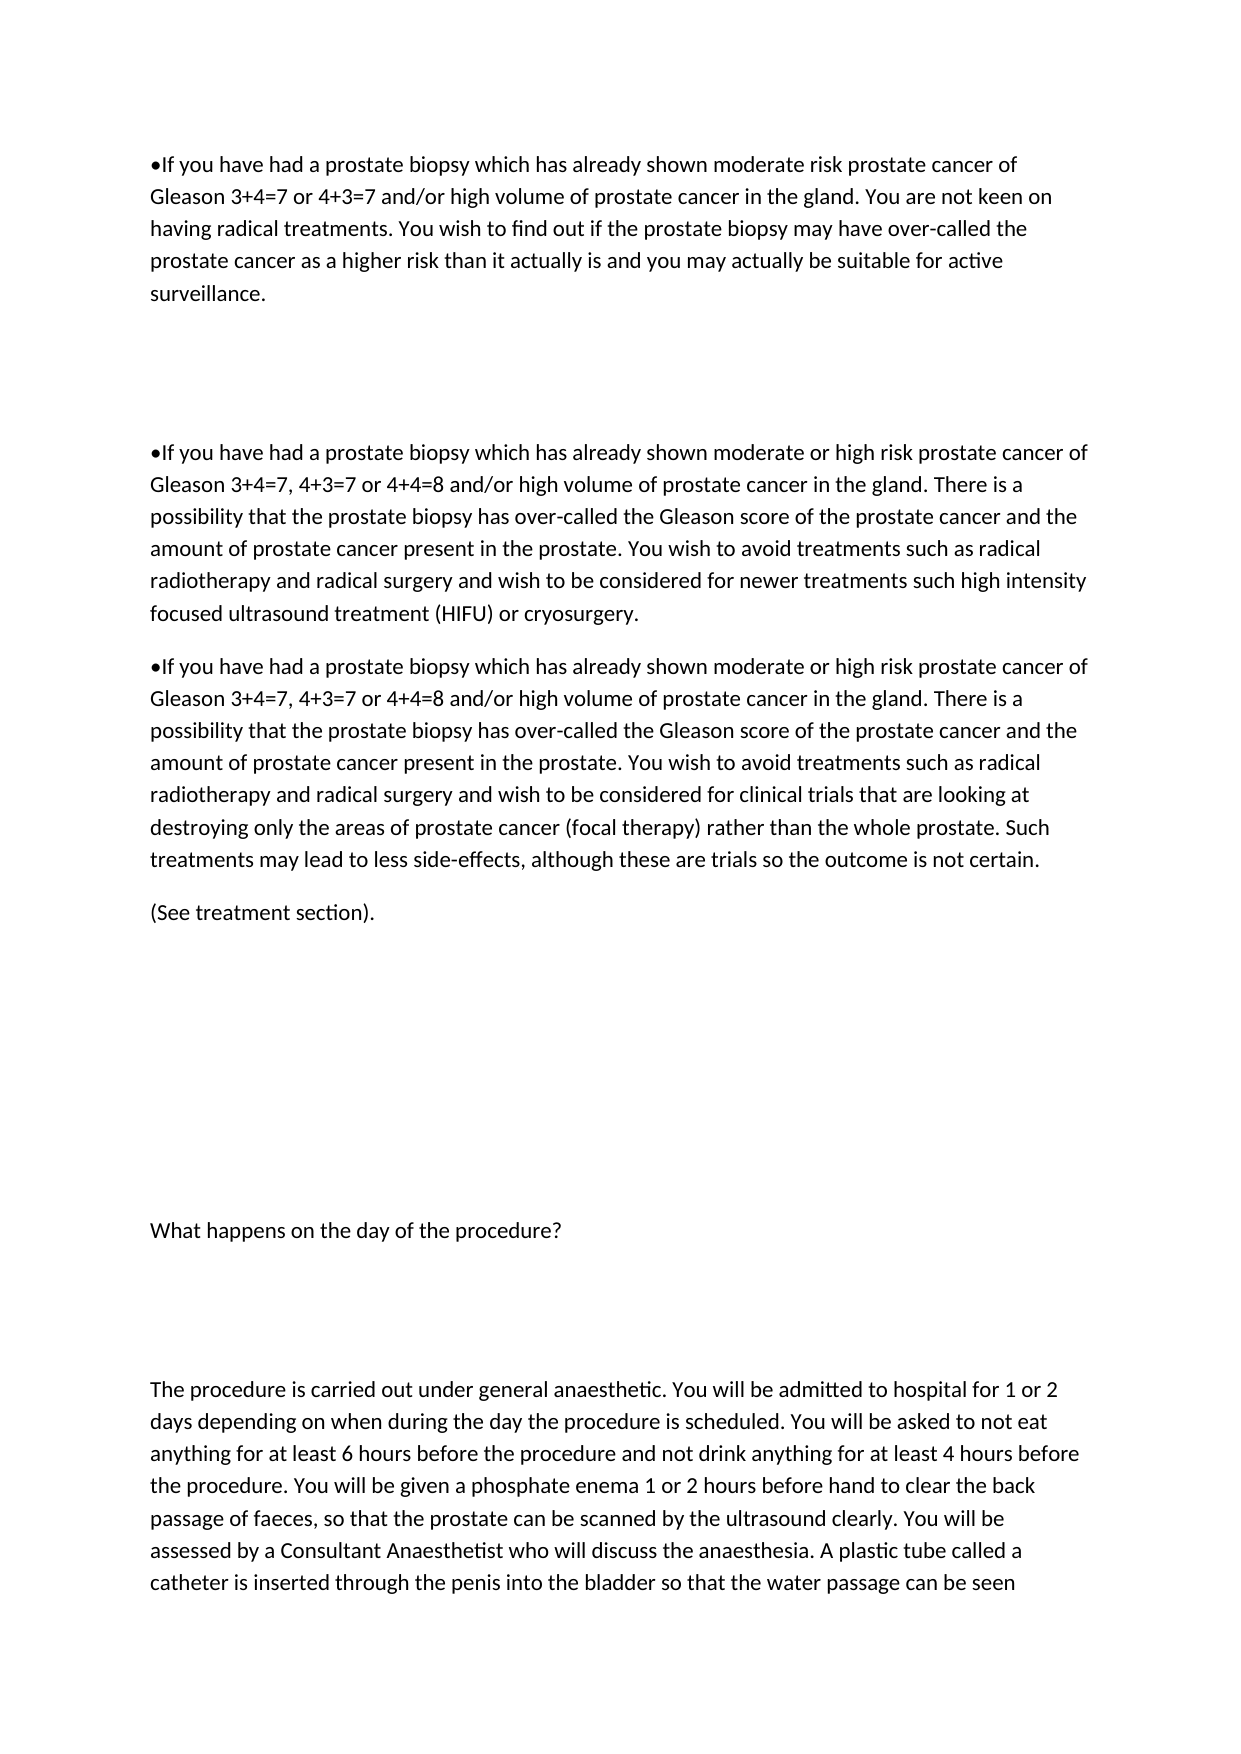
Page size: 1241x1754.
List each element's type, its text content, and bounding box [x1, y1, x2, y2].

text The procedure is carried out under general anaesthetic. You will be admitted to hospital for 1 or 2 days depending on when during the day the procedure is scheduled. You will be asked to not eat anything for at least 6 hours before the procedure and not drink anything for at least 4 hours before the procedure. You will be given a phosphate enema 1 or 2 hours before hand to clear the back passage of faeces, so that the prostate can be scanned by the ultrasound clearly. You will be assessed by a Consultant Anaesthetist who will discuss the anaesthesia. A plastic tube called a catheter is inserted through the penis into the bladder so that the water passage can be seen [150, 1375, 1090, 1596]
text •If you have had a prostate biopsy which has already shown moderate or high risk prostate cancer of Gleason 3+4=7, 4+3=7 or 4+4=8 and/or high volume of prostate cancer in the gland. There is a possibility that the prostate biopsy has over-called the Gleason score of the prostate cancer and the amount of prostate cancer present in the prostate. You wish to avoid treatments such as radical radiotherapy and radical surgery and wish to be considered for clinical trials that are looking at destroying only the areas of prostate cancer (focal therapy) rather than the whole prostate. Such treatments may lead to less side-effects, although these are trials so the outcome is not certain. [150, 652, 1090, 873]
text (See treatment section). [150, 898, 1090, 926]
text •If you have had a prostate biopsy which has already shown moderate risk prostate cancer of Gleason 3+4=7 or 4+3=7 and/or high volume of prostate cancer in the gland. You are not keen on having radical treatments. You wish to find out if the prostate biopsy may have over-called the prostate cancer as a higher risk than it actually is and you may actually be suitable for active surveillance. [150, 150, 1090, 307]
text What happens on the day of the procedure? [150, 1216, 1090, 1244]
text •If you have had a prostate biopsy which has already shown moderate or high risk prostate cancer of Gleason 3+4=7, 4+3=7 or 4+4=8 and/or high volume of prostate cancer in the gland. There is a possibility that the prostate biopsy has over-called the Gleason score of the prostate cancer and the amount of prostate cancer present in the prostate. You wish to avoid treatments such as radical radiotherapy and radical surgery and wish to be considered for newer treatments such high intensity focused ultrasound treatment (HIFU) or cryosurgery. [150, 438, 1090, 627]
